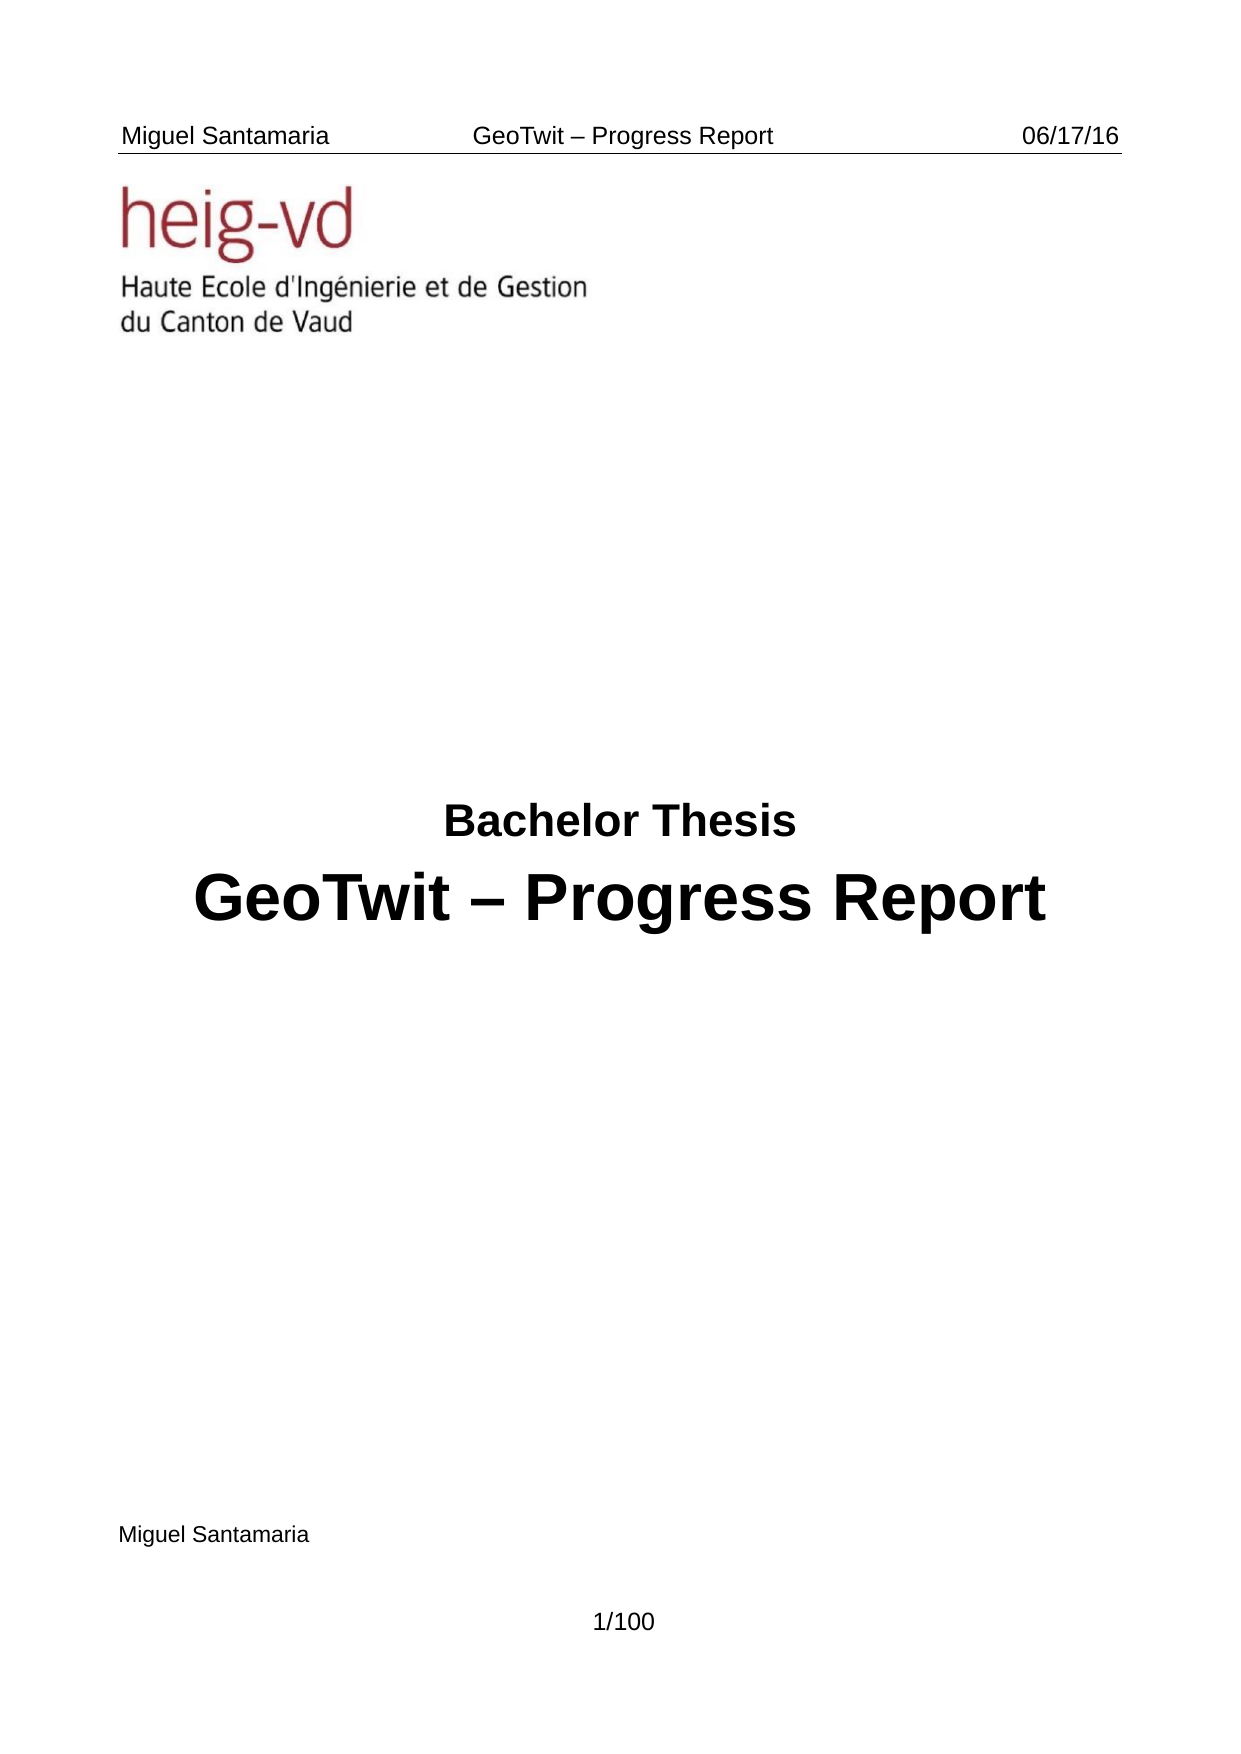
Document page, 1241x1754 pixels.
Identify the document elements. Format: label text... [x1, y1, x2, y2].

text Miguel Santamaria [118, 1521, 1122, 1548]
picture [118, 182, 593, 337]
text GeoTwit – Progress Report [118, 858, 1122, 935]
title Bachelor Thesis [118, 793, 1122, 846]
